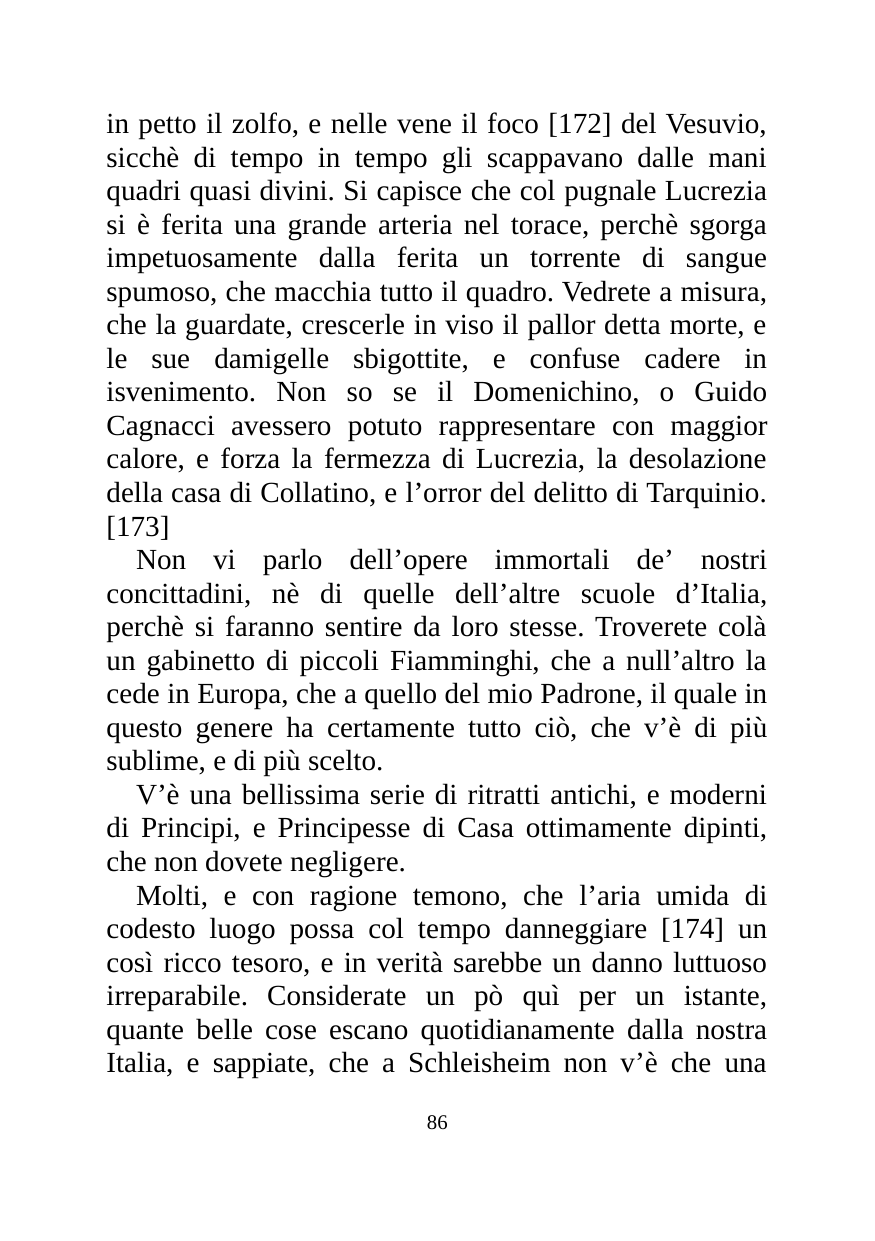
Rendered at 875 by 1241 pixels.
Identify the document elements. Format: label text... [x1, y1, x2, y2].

text Non vi parlo dellʼopere immortali deʼ nostri concittadini, nè di quelle dell’altre scuole dʼItalia, perchè si faranno sentire da loro stesse. Troverete colà un gabinetto di piccoli Fiamminghi, che a nullʼaltro la cede in Europa, che a quello del mio Padrone, il quale in questo genere ha certamente tutto ciò, che vʼè di più sublime, e di più scelto. [106, 542, 768, 777]
text in petto il zolfo, e nelle vene il foco [172] del Vesuvio, sicchè di tempo in tempo gli scappavano dalle mani quadri quasi divini. Si capisce che col pugnale Lucrezia si è ferita una grande arteria nel torace, perchè sgorga impetuosamente dalla ferita un torrente di sangue spumoso, che macchia tutto il quadro. Vedrete a misura, che la guardate, crescerle in viso il pallor detta morte, e le sue damigelle sbigottite, e confuse cadere in isvenimento. Non so se il Domenichino, o Guido Cagnacci avessero potuto rappresentare con maggior calore, e forza la fermezza di Lucrezia, la desolazione della casa di Collatino, e lʼorror del delitto di Tarquinio. [173] [106, 106, 768, 542]
text V’è una bellissima serie di ritratti antichi, e moderni di Principi, e Principesse di Casa ottimamente dipinti, che non dovete negligere. [106, 777, 768, 878]
text Molti, e con ragione temono, che lʼaria umida di codesto luogo possa col tempo danneggiare [174] un così ricco tesoro, e in verità sarebbe un danno luttuoso irreparabile. Considerate un pò quì per un istante, quante belle cose escano quotidianamente dalla nostra Italia, e sappiate, che a Schleisheim non vʼè che una [106, 878, 768, 1079]
